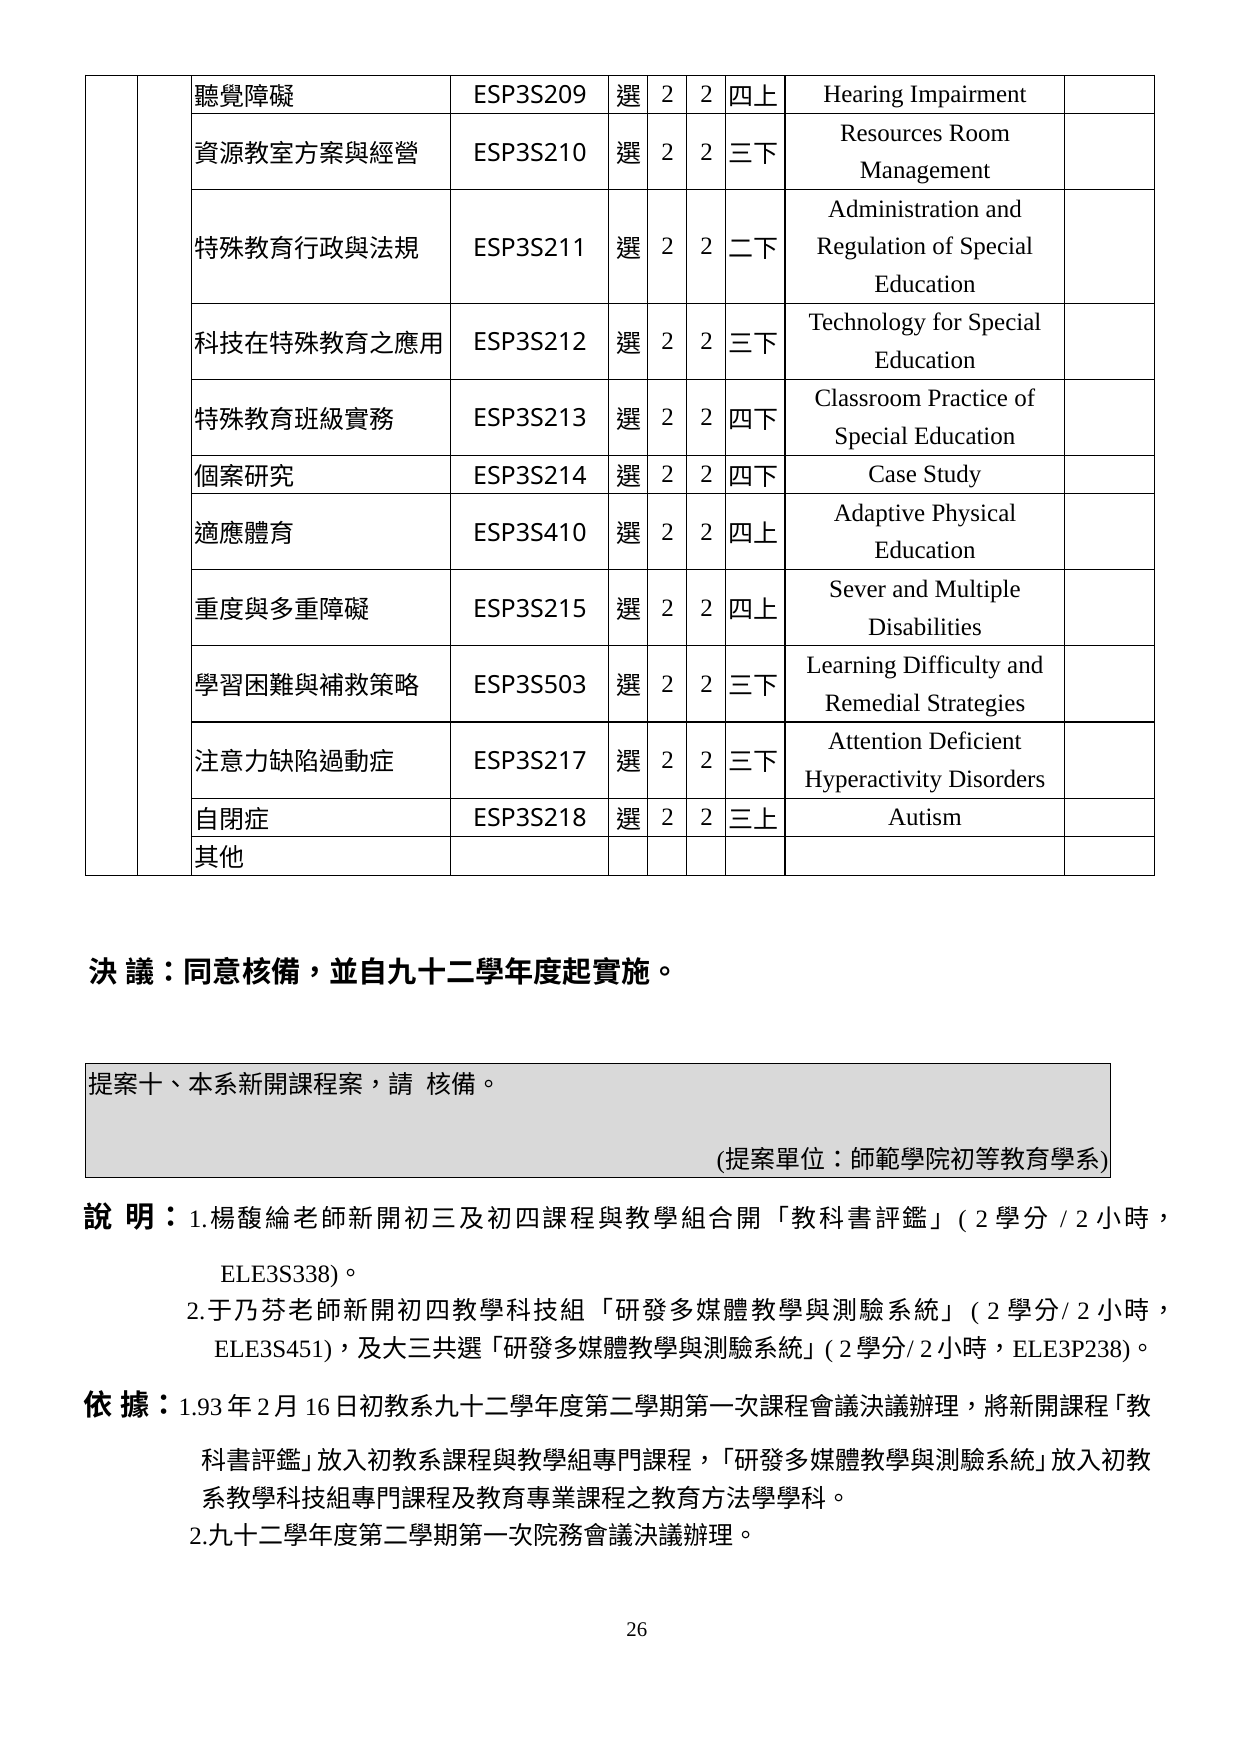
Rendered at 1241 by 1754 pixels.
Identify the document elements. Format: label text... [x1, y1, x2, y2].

table_cell 特殊教育行政與法規 [192, 190, 450, 303]
table_cell 2 [648, 190, 686, 303]
table_cell [1065, 799, 1154, 836]
table_cell 選 [609, 723, 647, 797]
table_cell 四上 [726, 494, 784, 569]
table_cell 2 [648, 76, 686, 113]
table_cell 選 [609, 190, 647, 303]
table_cell 重度與多重障礙 [192, 570, 450, 645]
table_cell [1065, 570, 1154, 645]
table_cell 選 [609, 456, 647, 493]
table_cell 選 [609, 380, 647, 455]
table_cell [1065, 380, 1154, 455]
table_cell 四下 [726, 456, 784, 493]
table_cell [1065, 494, 1154, 569]
table_cell ESP3S211 [451, 190, 608, 303]
table_cell 三下 [726, 646, 784, 721]
table_cell 個案研究 [192, 456, 450, 493]
table_cell ESP3S215 [451, 570, 608, 645]
table_cell [1065, 76, 1154, 113]
table_cell 資源教室方案與經營 [192, 114, 450, 189]
table_cell 2 [687, 646, 725, 721]
table_cell 2 [687, 570, 725, 645]
text 2.于乃芬老師新開初四教學科技組「研發多媒體教學與測驗系統」( 2學分/ 2小時，ELE3S451)，及大三共選「研發多媒體教學與測驗系統」( 2學分/ 2小時，ELE3P238)。 [186, 1290, 1152, 1365]
text 決 議：同意核備，並自九十二學年度起實施。 [89, 932, 1152, 1007]
table_cell 聽覺障礙 [192, 76, 450, 113]
table_cell 三下 [726, 304, 784, 379]
table_cell 注意力缺陷過動症 [192, 723, 450, 797]
table_cell 2 [648, 304, 686, 379]
table_cell [609, 837, 647, 874]
table_cell 三下 [726, 723, 784, 797]
table_cell 2 [648, 494, 686, 569]
table_cell Attention Deficient Hyperactivity Disorders [786, 723, 1064, 797]
table_cell 四下 [726, 380, 784, 455]
table_cell 學習困難與補救策略 [192, 646, 450, 721]
table_cell Technology for Special Education [786, 304, 1064, 379]
table_cell 選 [609, 76, 647, 113]
table_cell [138, 76, 191, 874]
table_cell 2 [648, 799, 686, 836]
table_cell 選 [609, 114, 647, 189]
table_cell [1065, 646, 1154, 721]
table_cell Sever and Multiple Disabilities [786, 570, 1064, 645]
table_cell Adaptive Physical Education [786, 494, 1064, 569]
table_cell [726, 837, 784, 874]
table_cell 二下 [726, 190, 784, 303]
table_cell 2 [648, 456, 686, 493]
table_cell 其他 [192, 837, 450, 874]
table_cell 2 [648, 646, 686, 721]
text 2.九十二學年度第二學期第一次院務會議決議辦理。 [182, 1515, 1152, 1553]
table_cell 2 [687, 76, 725, 113]
table_cell Resources Room Management [786, 114, 1064, 189]
table_cell 選 [609, 570, 647, 645]
table_cell Hearing Impairment [786, 76, 1064, 113]
table_cell 2 [687, 114, 725, 189]
table_cell ESP3S213 [451, 380, 608, 455]
table_cell 2 [687, 190, 725, 303]
table_cell [1065, 723, 1154, 797]
table_cell Classroom Practice of Special Education [786, 380, 1064, 455]
table_cell [1065, 456, 1154, 493]
table_cell [786, 837, 1064, 874]
table_cell 特殊教育班級實務 [192, 380, 450, 455]
table_cell 四上 [726, 76, 784, 113]
table_cell ESP3S212 [451, 304, 608, 379]
table_cell 選 [609, 494, 647, 569]
table_cell 自閉症 [192, 799, 450, 836]
table_cell ESP3S217 [451, 723, 608, 797]
table_cell 選 [609, 799, 647, 836]
table_cell 2 [648, 723, 686, 797]
table_cell 適應體育 [192, 494, 450, 569]
table_cell 三下 [726, 114, 784, 189]
table_cell [1065, 837, 1154, 874]
table_cell 2 [687, 799, 725, 836]
table_cell 選 [609, 304, 647, 379]
text 依 據：1.93年2月16日初教系九十二學年度第二學期第一次課程會議決議辦理，將新開課程「教科書評鑑」放入初教系課程與教學組專門課程，「研發多媒體教學與測驗系統」放入初教系教學科技組專門課程及教育專業課程之教育方法學學科。 [83, 1365, 1152, 1515]
table_cell [1065, 114, 1154, 189]
table_cell 選 [609, 646, 647, 721]
table_cell [687, 837, 725, 874]
table_cell 2 [687, 723, 725, 797]
table_cell 四上 [726, 570, 784, 645]
table_cell ESP3S214 [451, 456, 608, 493]
text 說 明：1.楊馥綸老師新開初三及初四課程與教學組合開「教科書評鑑」( 2學分 / 2小時，ELE3S338)。 [83, 1178, 1152, 1290]
table_cell ESP3S210 [451, 114, 608, 189]
table_cell ESP3S410 [451, 494, 608, 569]
table_cell ESP3S209 [451, 76, 608, 113]
table_cell 2 [648, 380, 686, 455]
table_cell 2 [687, 456, 725, 493]
table_cell Case Study [786, 456, 1064, 493]
table_cell [451, 837, 608, 874]
table_cell 2 [687, 494, 725, 569]
table_cell 科技在特殊教育之應用 [192, 304, 450, 379]
table_cell 三上 [726, 799, 784, 836]
table_cell [86, 76, 137, 874]
table_cell Administration and Regulation of Special Education [786, 190, 1064, 303]
table_cell [1065, 304, 1154, 379]
table_cell ESP3S218 [451, 799, 608, 836]
table_cell 2 [648, 570, 686, 645]
table_cell ESP3S503 [451, 646, 608, 721]
table_cell 2 [687, 304, 725, 379]
table_cell [648, 837, 686, 874]
table_cell [1065, 190, 1154, 303]
table_header 提案十、本系新開課程案，請 核備。 (提案單位：師範學院初等教育學系) [86, 1064, 1110, 1177]
table_cell Autism [786, 799, 1064, 836]
table_cell Learning Difficulty and Remedial Strategies [786, 646, 1064, 721]
table_cell 2 [687, 380, 725, 455]
table_cell 2 [648, 114, 686, 189]
